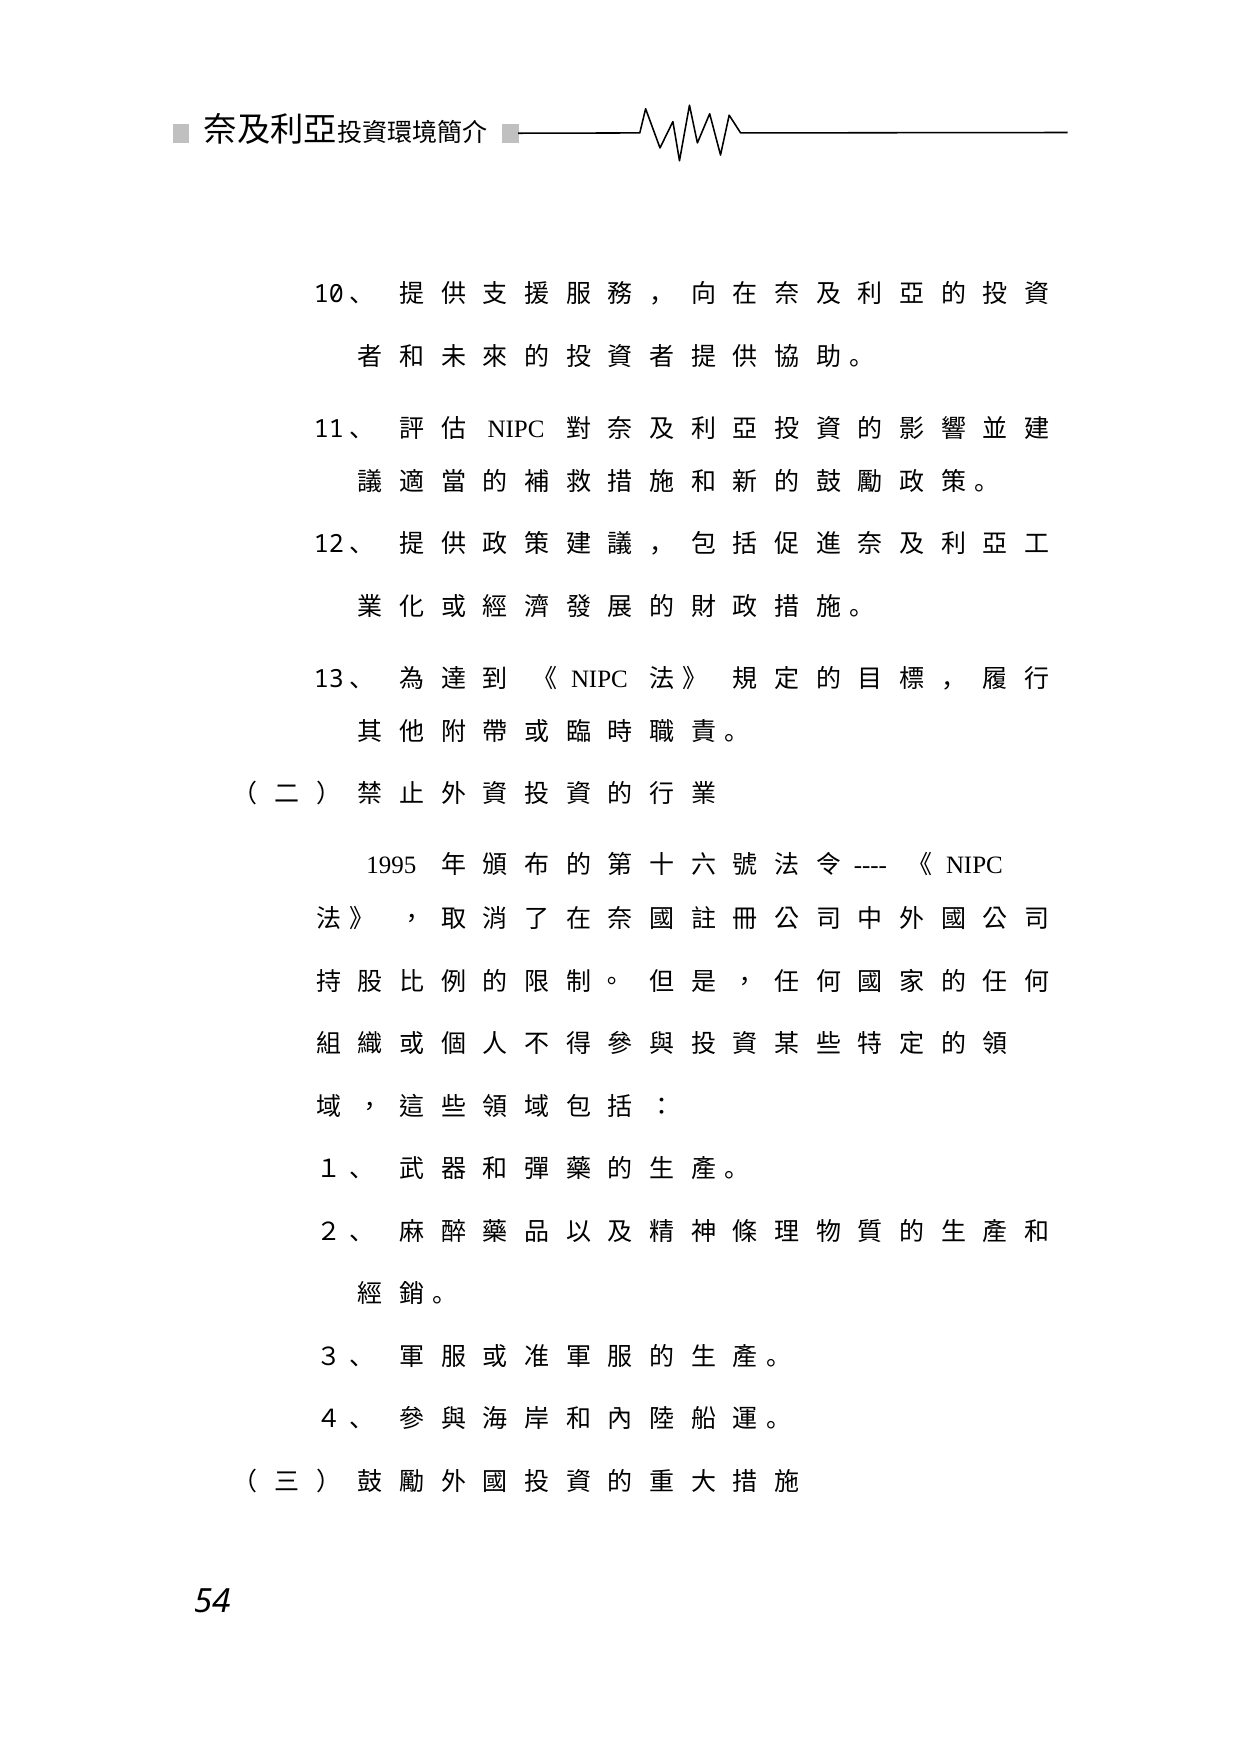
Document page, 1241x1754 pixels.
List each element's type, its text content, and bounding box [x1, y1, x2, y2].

text 1995年頒布的第十六號法令----《NIPC法》，取消了在奈國註冊公司中外國公司持股比例的限制。但是，任何國家的任何組織或個人不得參與投資某些特定的領域，這些領域包括： [281, 813, 1058, 1125]
text 13、為達到《NIPC法》規定的目標，履行其他附帶或臨時職責。 [281, 625, 1058, 750]
text （二）禁止外資投資的行業 [207, 750, 1058, 813]
text 11、評估NIPC對奈及利亞投資的影響並建議適當的補救措施和新的鼓勵政策。 [281, 375, 1058, 500]
text ３、軍服或准軍服的生產。 [281, 1313, 1058, 1375]
text 12、提供政策建議，包括促進奈及利亞工業化或經濟發展的財政措施。 [281, 500, 1058, 625]
text （三）鼓勵外國投資的重大措施 [207, 1438, 1058, 1500]
text ４、參與海岸和內陸船運。 [281, 1375, 1058, 1438]
text ２、麻醉藥品以及精神條理物質的生產和經銷。 [281, 1188, 1058, 1313]
text 10、提供支援服務，向在奈及利亞的投資者和未來的投資者提供協助。 [281, 250, 1058, 375]
text １、武器和彈藥的生產。 [281, 1125, 1058, 1188]
